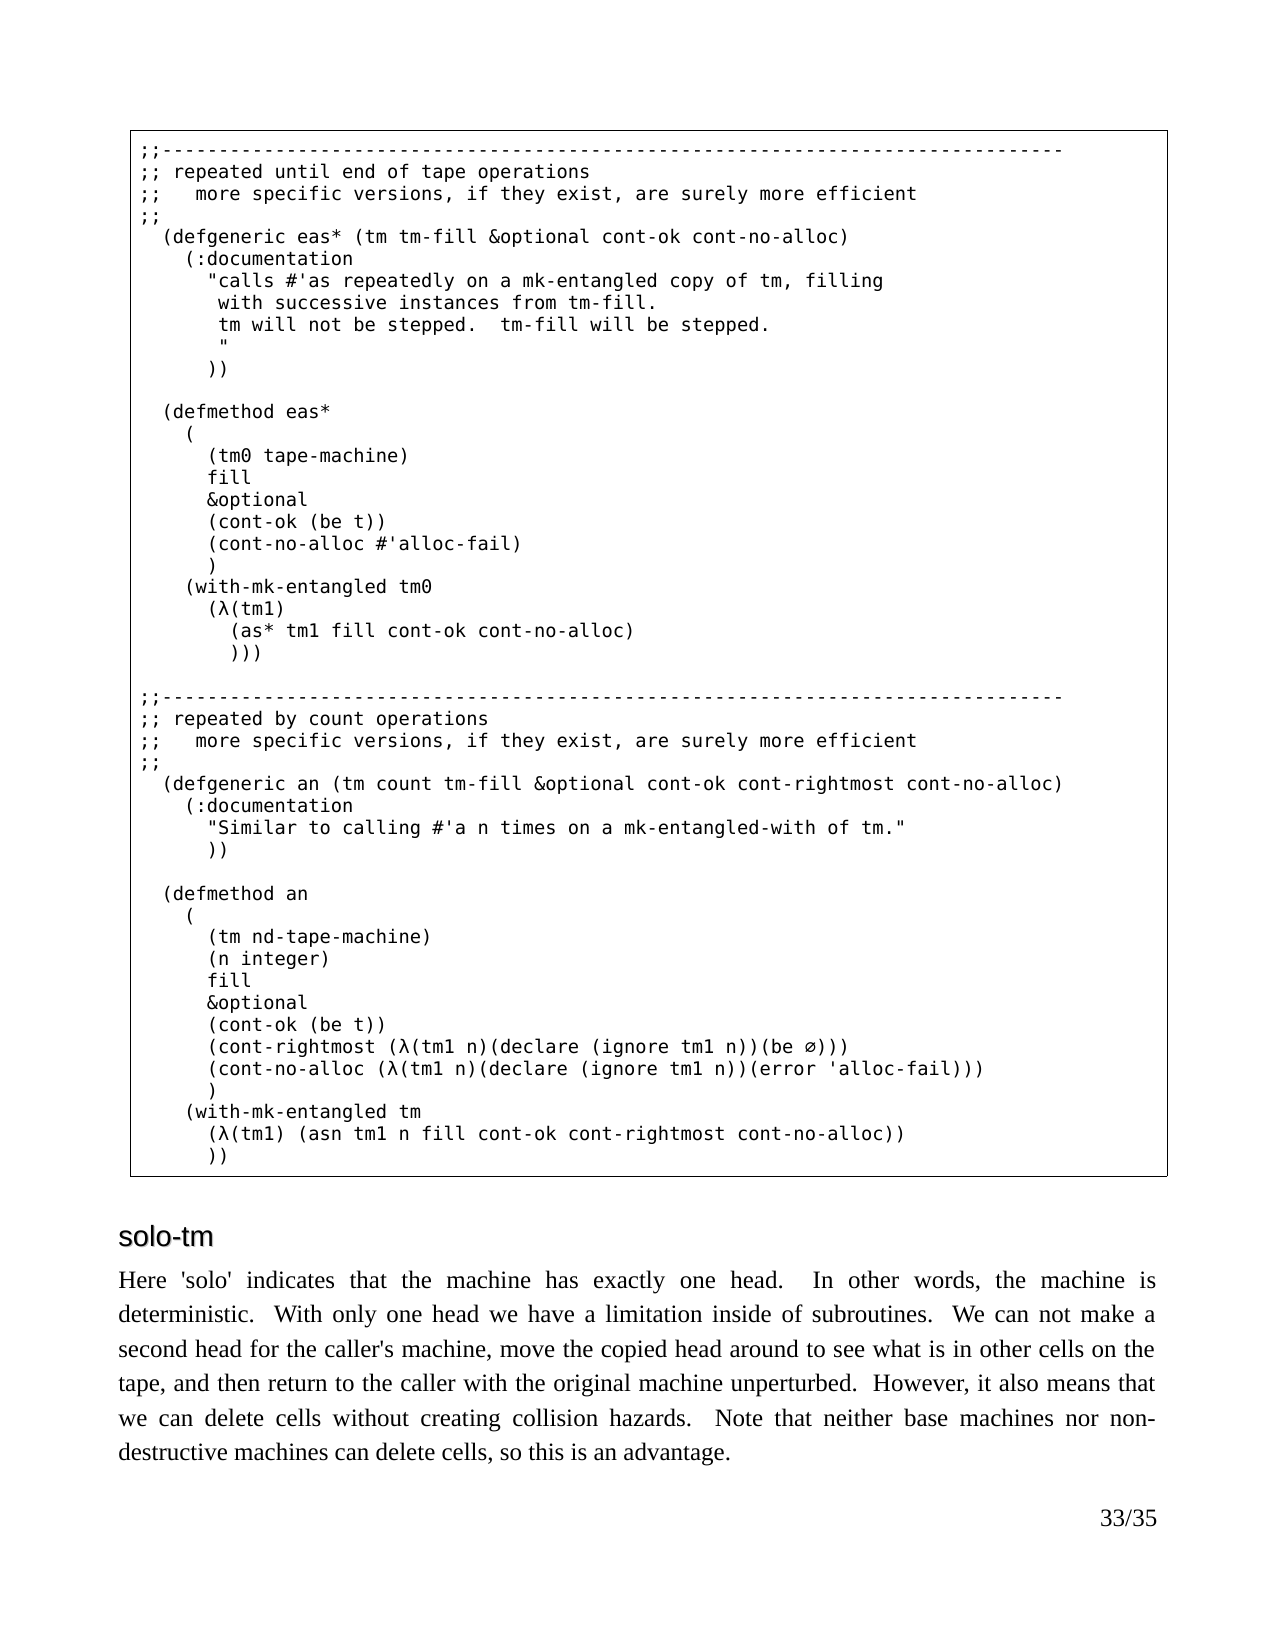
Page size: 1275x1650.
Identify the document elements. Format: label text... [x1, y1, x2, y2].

text "calls #'as repeatedly on a mk-entangled copy of tm, filling [139, 270, 1158, 292]
text "Similar to calling #'a n times on a mk-entangled-with of tm." [139, 817, 1158, 839]
text ;; repeated until end of tape operations [139, 161, 1158, 183]
text ;;-------------------------------------------------------------------------------- [139, 139, 1158, 161]
text (tm0 tape-machine) [139, 445, 1158, 467]
text (defmethod an [139, 883, 1158, 904]
text (as* tm1 fill cont-ok cont-no-alloc) [139, 620, 1158, 642]
text ( [139, 904, 1158, 926]
text (cont-ok (be t)) [139, 1014, 1158, 1036]
text ;; [139, 204, 1158, 226]
text ( [139, 423, 1158, 445]
text ) [139, 554, 1158, 576]
text ;; more specific versions, if they exist, are surely more efficient [139, 729, 1158, 751]
text &optional [139, 489, 1158, 511]
text (cont-no-alloc #'alloc-fail) [139, 533, 1158, 554]
text )) [139, 358, 1158, 379]
text (with-mk-entangled tm [139, 1101, 1158, 1123]
text ;; repeated by count operations [139, 708, 1158, 729]
text (defgeneric an (tm count tm-fill &optional cont-ok cont-rightmost cont-no-alloc) [139, 773, 1158, 795]
text (defgeneric eas* (tm tm-fill &optional cont-ok cont-no-alloc) [139, 226, 1158, 248]
text Here 'solo' indicates that the machine has exactly one head. In other words, the machine is deterministic. With only one head we have a limitation inside of subroutines. We can not make a second head for the caller's machine, move the copied head around to see what is in other cells on the tape, and then return to the caller with the original machine unperturbed. However, it also means that we can delete cells without creating collision hazards. Note that neither base machines nor non-destructive machines can delete cells, so this is an advantage. [118, 1265, 1157, 1466]
text (tm nd-tape-machine) [139, 926, 1158, 948]
text &optional [139, 992, 1158, 1014]
text )) [139, 839, 1158, 861]
text (cont-ok (be t)) [139, 511, 1158, 533]
text (cont-rightmost (λ(tm1 n)(declare (ignore tm1 n))(be ∅))) [139, 1036, 1158, 1058]
text (:documentation [139, 248, 1158, 270]
text (λ(tm1) [139, 598, 1158, 620]
text ;; [139, 751, 1158, 773]
text )) [139, 1145, 1158, 1167]
text with successive instances from tm-fill. [139, 292, 1158, 314]
text (with-mk-entangled tm0 [139, 576, 1158, 598]
text (n integer) [139, 948, 1158, 970]
subtitle solo-tm [118, 1219, 1157, 1252]
text (:documentation [139, 795, 1158, 817]
text tm will not be stepped. tm-fill will be stepped. [139, 314, 1158, 336]
text ;; more specific versions, if they exist, are surely more efficient [139, 183, 1158, 204]
text (cont-no-alloc (λ(tm1 n)(declare (ignore tm1 n))(error 'alloc-fail))) [139, 1058, 1158, 1079]
text (defmethod eas* [139, 401, 1158, 423]
text fill [139, 467, 1158, 489]
text fill [139, 970, 1158, 992]
text ) [139, 1079, 1158, 1101]
text (λ(tm1) (asn tm1 n fill cont-ok cont-rightmost cont-no-alloc)) [139, 1123, 1158, 1145]
text ;;-------------------------------------------------------------------------------- [139, 686, 1158, 708]
text " [139, 336, 1158, 358]
text ))) [139, 642, 1158, 664]
